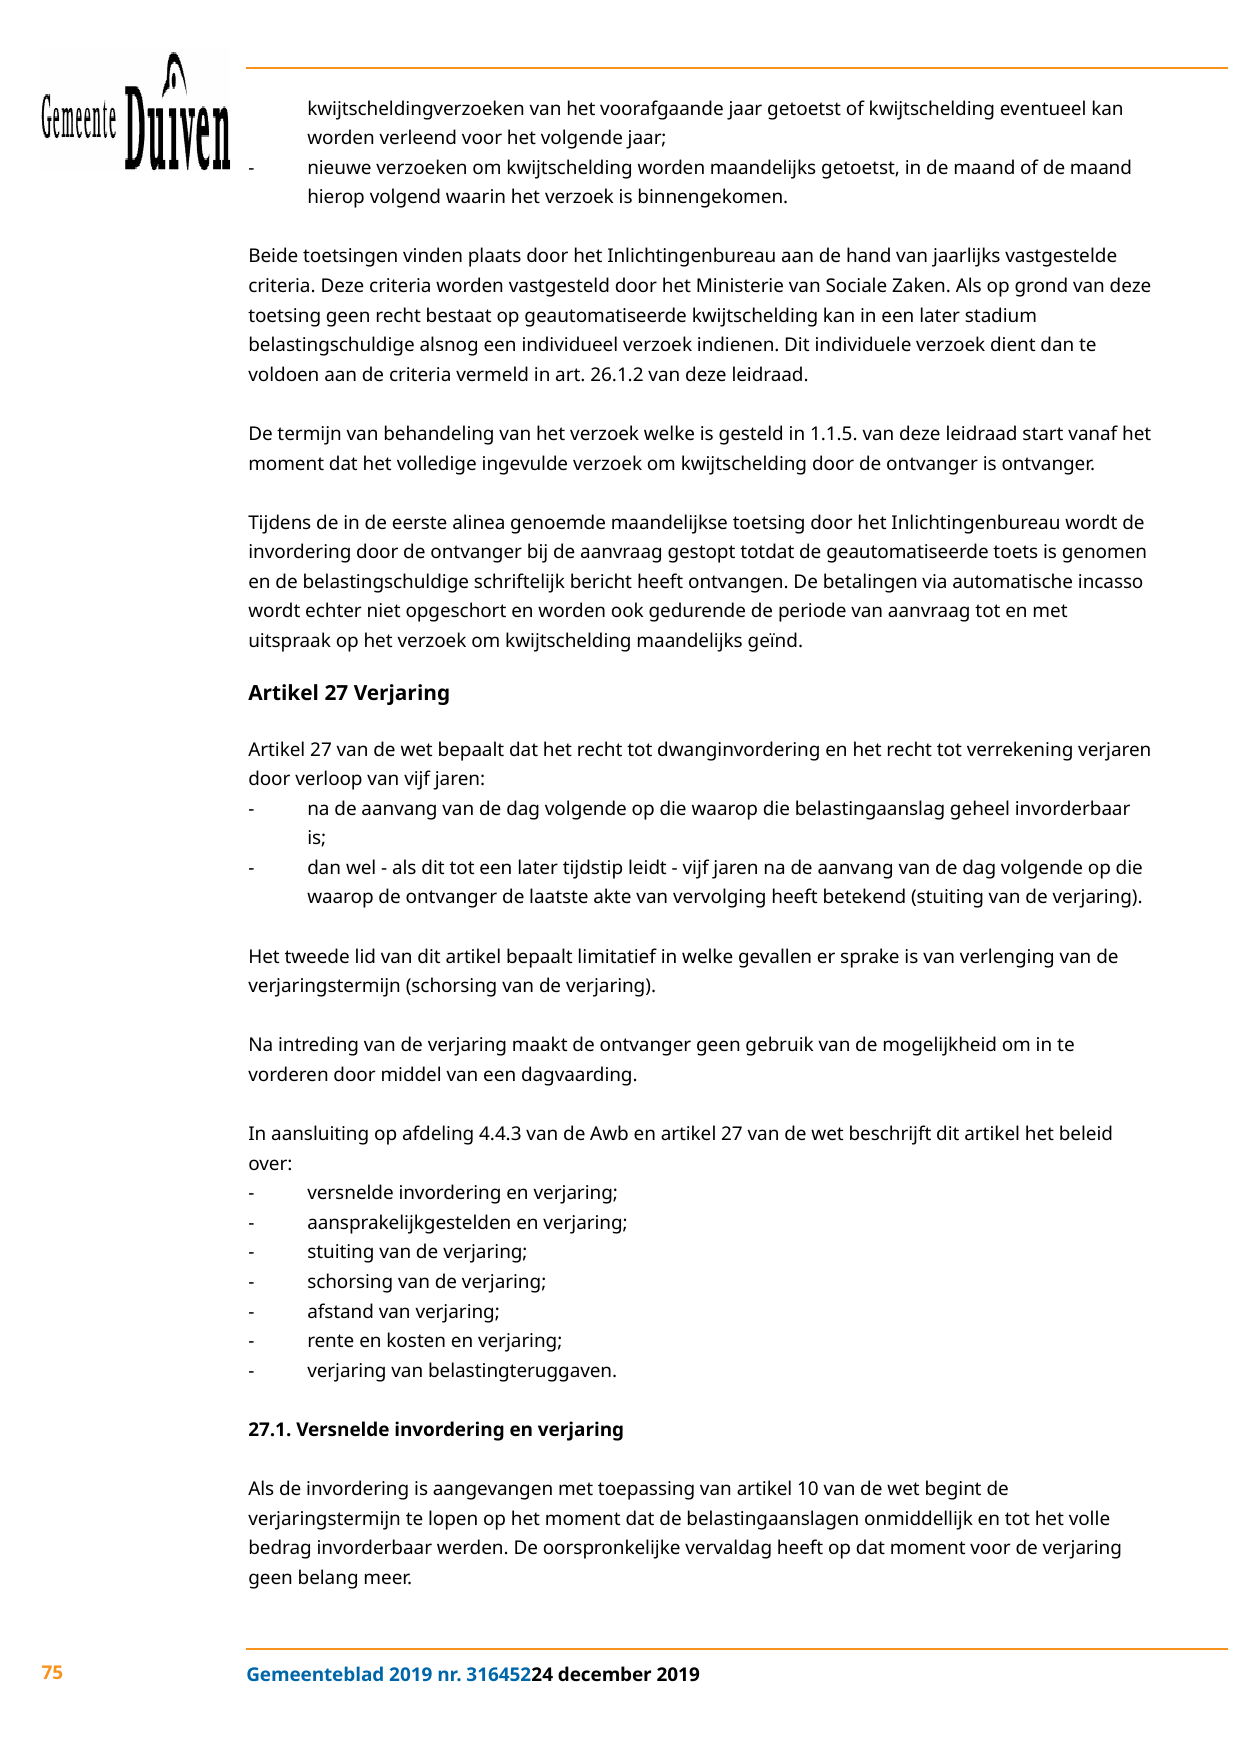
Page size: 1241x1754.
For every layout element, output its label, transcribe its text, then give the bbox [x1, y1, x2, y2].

list rente en kosten en verjaring; [248, 1327, 1152, 1353]
text Artikel 27 van de wet bepaalt dat het recht tot dwanginvordering en het recht tot verrekening verjaren door verloop van vijf jaren: [248, 736, 1152, 791]
text 27.1. Versnelde invordering en verjaring [248, 1416, 1152, 1442]
text De termijn van behandeling van het verzoek welke is gesteld in 1.1.5. van deze leidraad start vanaf het moment dat het volledige ingevulde verzoek om kwijtschelding door de ontvanger is ontvanger. [248, 420, 1152, 476]
list versnelde invordering en verjaring; [248, 1179, 1152, 1205]
list schorsing van de verjaring; [248, 1268, 1152, 1294]
list verjaring van belastingteruggaven. [248, 1357, 1152, 1383]
text Tijdens de in de eerste alinea genoemde maandelijkse toetsing door het Inlichtingenbureau wordt de invordering door de ontvanger bij de aanvraag gestopt totdat de geautomatiseerde toets is genomen en de belastingschuldige schriftelijk bericht heeft ontvangen. De betalingen via automatische incasso wordt echter niet opgeschort en worden ook gedurende de periode van aanvraag tot en met uitspraak op het verzoek om kwijtschelding maandelijks geïnd. [248, 509, 1152, 653]
list aansprakelijkgestelden en verjaring; [248, 1209, 1152, 1235]
text Na intreding van de verjaring maakt de ontvanger geen gebruik van de mogelijkheid om in te vorderen door middel van een dagvaarding. [248, 1032, 1152, 1087]
text Artikel 27 Verjaring [248, 678, 1152, 706]
text Beide toetsingen vinden plaats door het Inlichtingenbureau aan de hand van jaarlijks vastgestelde criteria. Deze criteria worden vastgesteld door het Ministerie van Sociale Zaken. Als op grond van deze toetsing geen recht bestaat op geautomatiseerde kwijtschelding kan in een later stadium belastingschuldige alsnog een individueel verzoek indienen. Dit individuele verzoek dient dan te voldoen aan de criteria vermeld in art. 26.1.2 van deze leidraad. [248, 243, 1152, 387]
list stuiting van de verjaring; [248, 1239, 1152, 1264]
list na de aanvang van de dag volgende op die waarop die belastingaanslag geheel invorderbaar is; [248, 795, 1152, 850]
list nieuwe verzoeken om kwijtschelding worden maandelijks getoetst, in de maand of de maand hierop volgend waarin het verzoek is binnengekomen. [248, 154, 1152, 209]
list kwijtscheldingverzoeken van het voorafgaande jaar getoetst of kwijtschelding eventueel kan worden verleend voor het volgende jaar; [248, 95, 1152, 150]
list dan wel - als dit tot een later tijdstip leidt - vijf jaren na de aanvang van de dag volgende op die waarop de ontvanger de laatste akte van vervolging heeft betekend (stuiting van de verjaring). [248, 854, 1152, 909]
picture [41, 47, 231, 172]
list afstand van verjaring; [248, 1298, 1152, 1323]
text In aansluiting op afdeling 4.4.3 van de Awb en artikel 27 van de wet beschrijft dit artikel het beleid over: [248, 1120, 1152, 1176]
text Als de invordering is aangevangen met toepassing van artikel 10 van de wet begint de verjaringstermijn te lopen op het moment dat de belastingaanslagen onmiddellijk en tot het volle bedrag invorderbaar werden. De oorspronkelijke vervaldag heeft op dat moment voor de verjaring geen belang meer. [248, 1475, 1152, 1590]
text Het tweede lid van dit artikel bepaalt limitatief in welke gevallen er sprake is van verlenging van de verjaringstermijn (schorsing van de verjaring). [248, 943, 1152, 998]
